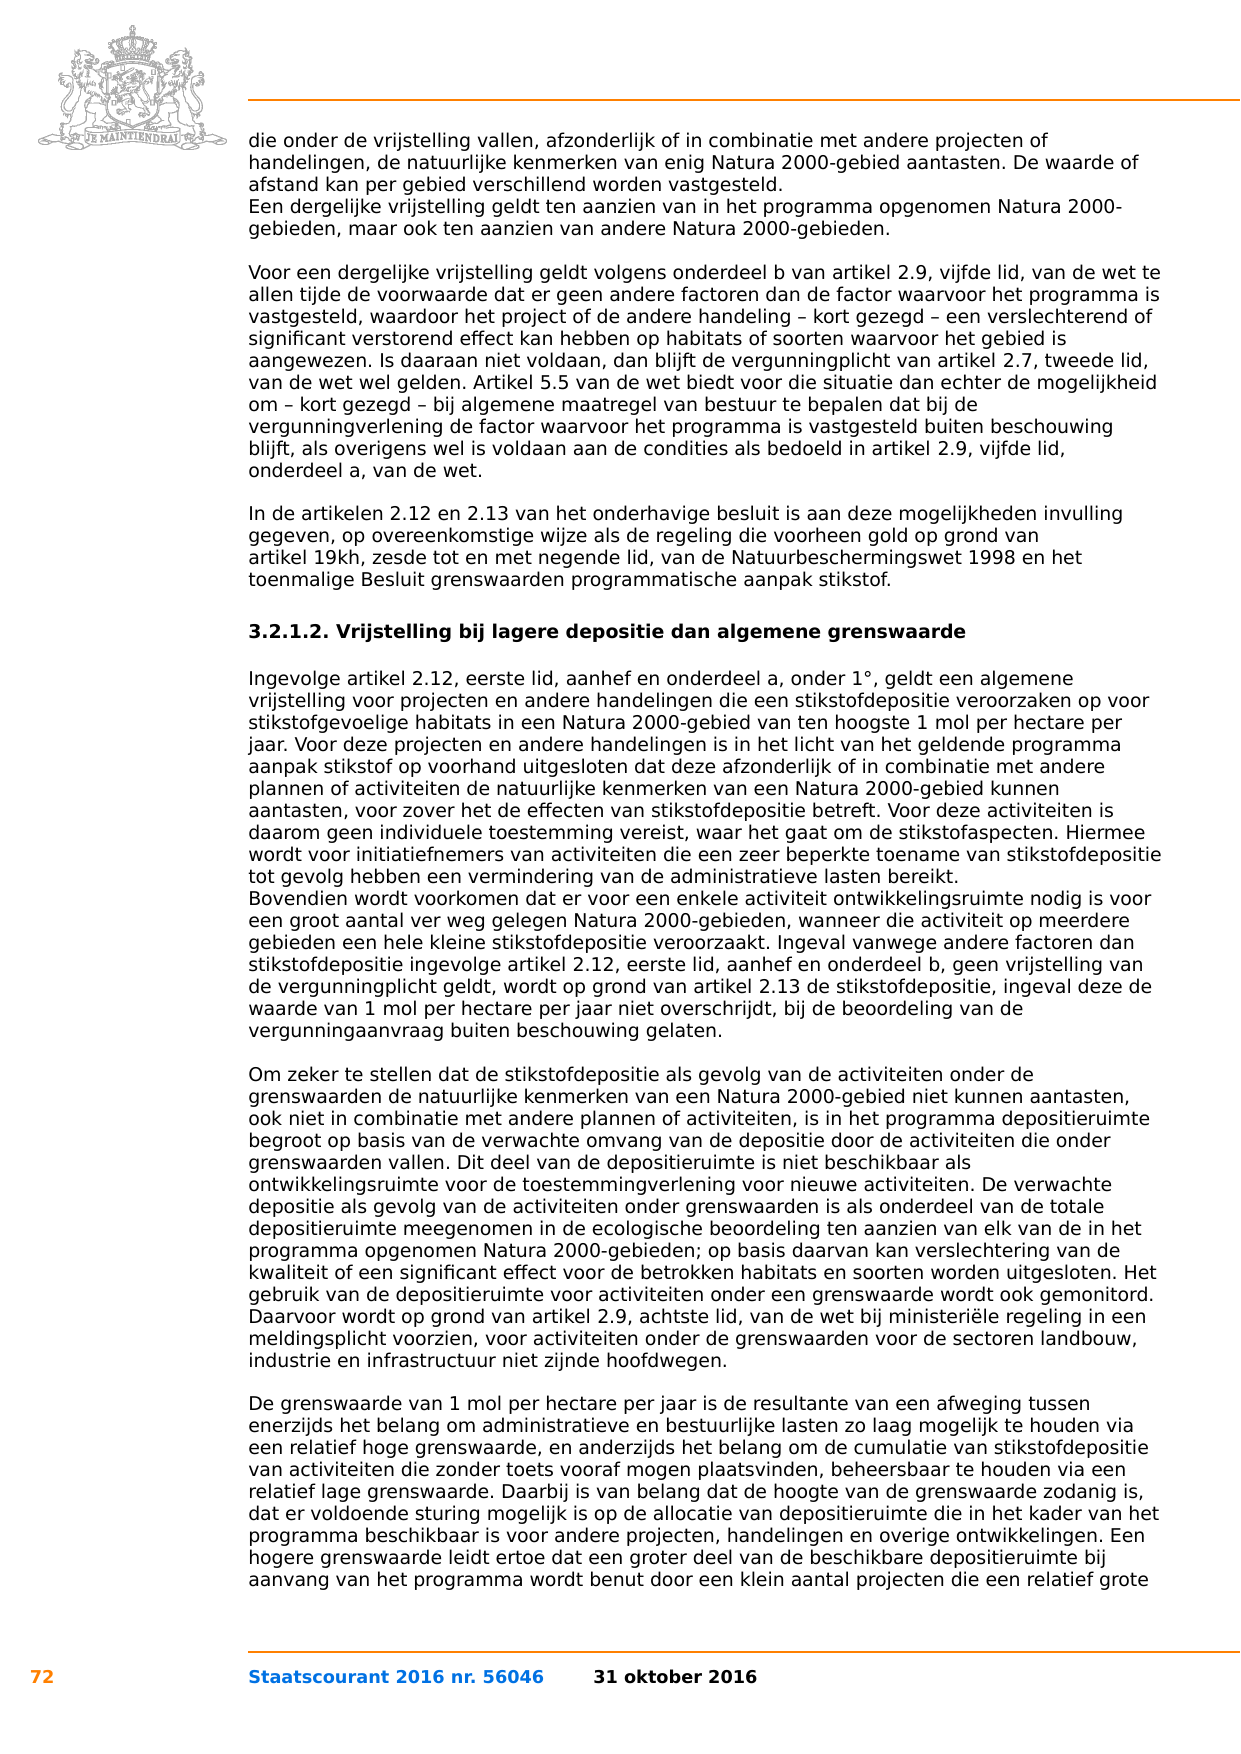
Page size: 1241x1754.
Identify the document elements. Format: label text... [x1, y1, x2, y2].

text Bovendien wordt voorkomen dat er voor een enkele activiteit ontwikkelingsruimte nodig is voor een groot aantal ver weg gelegen Natura 2000-gebieden, wanneer die activiteit op meerdere gebieden een hele kleine stikstofdepositie veroorzaakt. Ingeval vanwege andere factoren dan stikstofdepositie ingevolge artikel 2.12, eerste lid, aanhef en onderdeel b, geen vrijstelling van de vergunningplicht geldt, wordt op grond van artikel 2.13 de stikstofdepositie, ingeval deze de waarde van 1 mol per hectare per jaar niet overschrijdt, bij de beoordeling van de vergunningaanvraag buiten beschouwing gelaten. [248, 888, 1163, 1042]
text die onder de vrijstelling vallen, afzonderlijk of in combinatie met andere projecten of handelingen, de natuurlijke kenmerken van enig Natura 2000-gebied aantasten. De waarde of afstand kan per gebied verschillend worden vastgesteld. [248, 130, 1163, 196]
text Een dergelijke vrijstelling geldt ten aanzien van in het programma opgenomen Natura 2000-gebieden, maar ook ten aanzien van andere Natura 2000-gebieden. [248, 196, 1163, 240]
text De grenswaarde van 1 mol per hectare per jaar is de resultante van een afweging tussen enerzijds het belang om administratieve en bestuurlijke lasten zo laag mogelijk te houden via een relatief hoge grenswaarde, en anderzijds het belang om de cumulatie van stikstofdepositie van activiteiten die zonder toets vooraf mogen plaatsvinden, beheersbaar te houden via een relatief lage grenswaarde. Daarbij is van belang dat de hoogte van de grenswaarde zodanig is, dat er voldoende sturing mogelijk is op de allocatie van depositieruimte die in het kader van het programma beschikbaar is voor andere projecten, handelingen en overige ontwikkelingen. Een hogere grenswaarde leidt ertoe dat een groter deel van de beschikbare depositieruimte bij aanvang van het programma wordt benut door een klein aantal projecten die een relatief grote [248, 1393, 1163, 1591]
text In de artikelen 2.12 en 2.13 van het onderhavige besluit is aan deze mogelijkheden invulling gegeven, op overeenkomstige wijze als de regeling die voorheen gold op grond van artikel 19kh, zesde tot en met negende lid, van de Natuurbeschermingswet 1998 en het toenmalige Besluit grenswaarden programmatische aanpak stikstof. [248, 503, 1163, 591]
picture [38, 25, 227, 150]
text Om zeker te stellen dat de stikstofdepositie als gevolg van de activiteiten onder de grenswaarden de natuurlijke kenmerken van een Natura 2000-gebied niet kunnen aantasten, ook niet in combinatie met andere plannen of activiteiten, is in het programma depositieruimte begroot op basis van de verwachte omvang van de depositie door de activiteiten die onder grenswaarden vallen. Dit deel van de depositieruimte is niet beschikbaar als ontwikkelingsruimte voor de toestemmingverlening voor nieuwe activiteiten. De verwachte depositie als gevolg van de activiteiten onder grenswaarden is als onderdeel van de totale depositieruimte meegenomen in de ecologische beoordeling ten aanzien van elk van de in het programma opgenomen Natura 2000-gebieden; op basis daarvan kan verslechtering van de kwaliteit of een significant effect voor de betrokken habitats en soorten worden uitgesloten. Het gebruik van de depositieruimte voor activiteiten onder een grenswaarde wordt ook gemonitord. Daarvoor wordt op grond van artikel 2.9, achtste lid, van de wet bij ministeriële regeling in een meldingsplicht voorzien, voor activiteiten onder de grenswaarden voor de sectoren landbouw, industrie en infrastructuur niet zijnde hoofdwegen. [248, 1064, 1163, 1371]
subtitle 3.2.1.2. Vrijstelling bij lagere depositie dan algemene grenswaarde [248, 621, 1163, 643]
text Voor een dergelijke vrijstelling geldt volgens onderdeel b van artikel 2.9, vijfde lid, van de wet te allen tijde de voorwaarde dat er geen andere factoren dan de factor waarvoor het programma is vastgesteld, waardoor het project of de andere handeling – kort gezegd – een verslechterend of significant verstorend effect kan hebben op habitats of soorten waarvoor het gebied is aangewezen. Is daaraan niet voldaan, dan blijft de vergunningplicht van artikel 2.7, tweede lid, van de wet wel gelden. Artikel 5.5 van de wet biedt voor die situatie dan echter de mogelijkheid om – kort gezegd – bij algemene maatregel van bestuur te bepalen dat bij de vergunningverlening de factor waarvoor het programma is vastgesteld buiten beschouwing blijft, als overigens wel is voldaan aan de condities als bedoeld in artikel 2.9, vijfde lid, onderdeel a, van de wet. [248, 262, 1163, 481]
text Ingevolge artikel 2.12, eerste lid, aanhef en onderdeel a, onder 1°, geldt een algemene vrijstelling voor projecten en andere handelingen die een stikstofdepositie veroorzaken op voor stikstofgevoelige habitats in een Natura 2000-gebied van ten hoogste 1 mol per hectare per jaar. Voor deze projecten en andere handelingen is in het licht van het geldende programma aanpak stikstof op voorhand uitgesloten dat deze afzonderlijk of in combinatie met andere plannen of activiteiten de natuurlijke kenmerken van een Natura 2000-gebied kunnen aantasten, voor zover het de effecten van stikstofdepositie betreft. Voor deze activiteiten is daarom geen individuele toestemming vereist, waar het gaat om de stikstofaspecten. Hiermee wordt voor initiatiefnemers van activiteiten die een zeer beperkte toename van stikstofdepositie tot gevolg hebben een vermindering van de administratieve lasten bereikt. [248, 668, 1163, 888]
